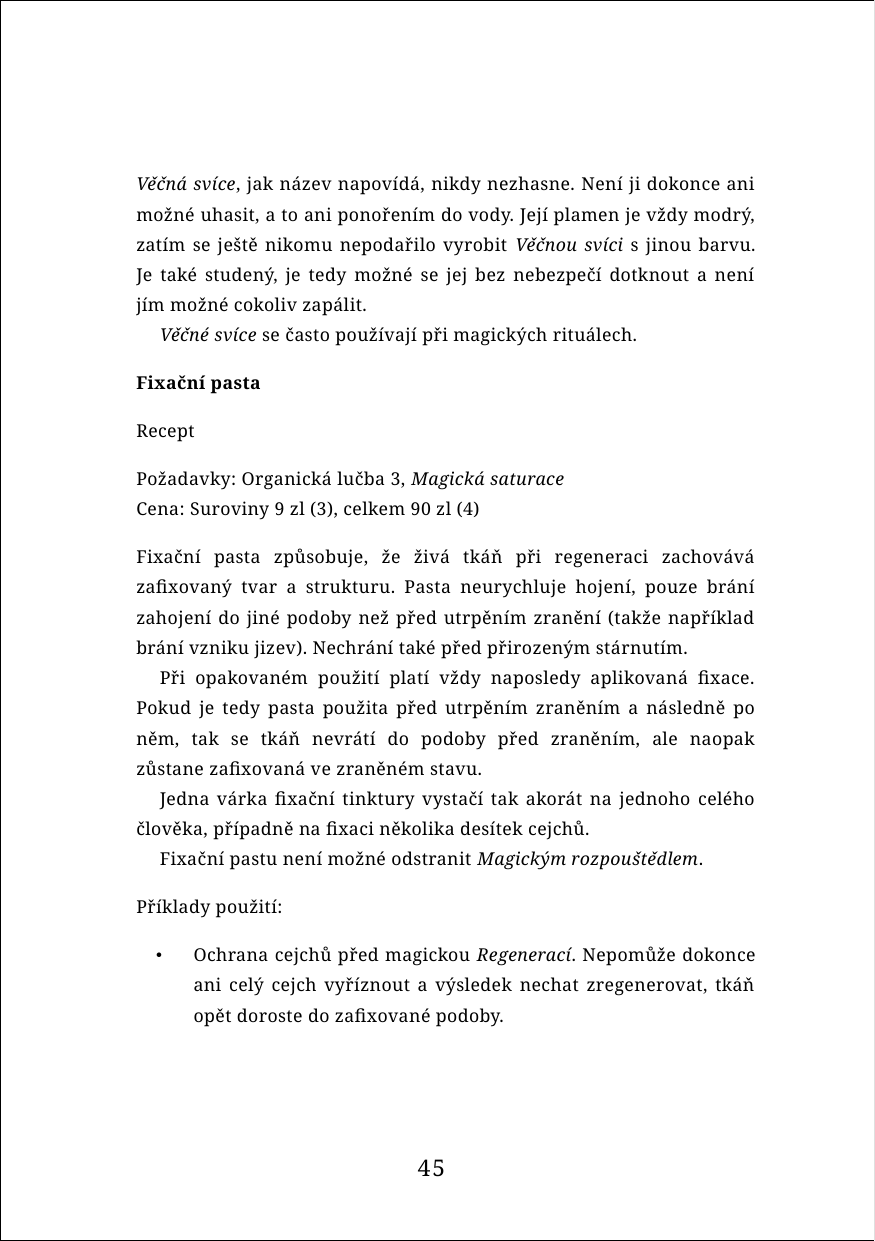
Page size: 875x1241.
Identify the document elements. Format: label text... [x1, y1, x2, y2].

text Věčná svíce, jak název napovídá, nikdy nezhasne. Není ji dokonce ani možné uhasit, a to ani ponořením do vody. Její plamen je vždy modrý, zatím se ještě nikomu nepodařilo vyrobit Věčnou svíci s jinou barvu. Je také studený, je tedy možné se jej bez nebezpečí dotknout a není jím možné cokoliv zapálit. Věčné svíce se často používají při magických rituálech. [136, 172, 756, 347]
text Recept [136, 419, 756, 443]
text Požadavky: Organická lučba 3, Magická saturace Cena: Suroviny 9 zl (3), celkem 90 zl (4) [136, 467, 756, 521]
list Ochrana cejchů před magickou Regenerací. Nepomůže dokonce ani celý cejch vyříznout a výsledek nechat zregenerovat, tkáň opět doroste do zafixované podoby. [156, 943, 756, 1027]
text Fixační pasta způsobuje, že živá tkáň při regeneraci zachovává zafixovaný tvar a strukturu. Pasta neurychluje hojení, pouze brání zahojení do jiné podoby než před utrpěním zranění (takže například brání vzniku jizev). Nechrání také před přirozeným stárnutím. Při opakovaném použití platí vždy naposledy aplikovaná fixace. Pokud je tedy pasta použita před utrpěním zraněním a následně po něm, tak se tkáň nevrátí do podoby před zraněním, ale naopak zůstane zafixovaná ve zraněném stavu. Jedna várka fixační tinktury vystačí tak akorát na jednoho celého člověka, případně na fixaci několika desítek cejchů. Fixační pastu není možné odstranit Magickým rozpouštědlem. [136, 545, 756, 871]
text Fixační pasta [136, 371, 756, 395]
text Příklady použití: [136, 895, 756, 919]
